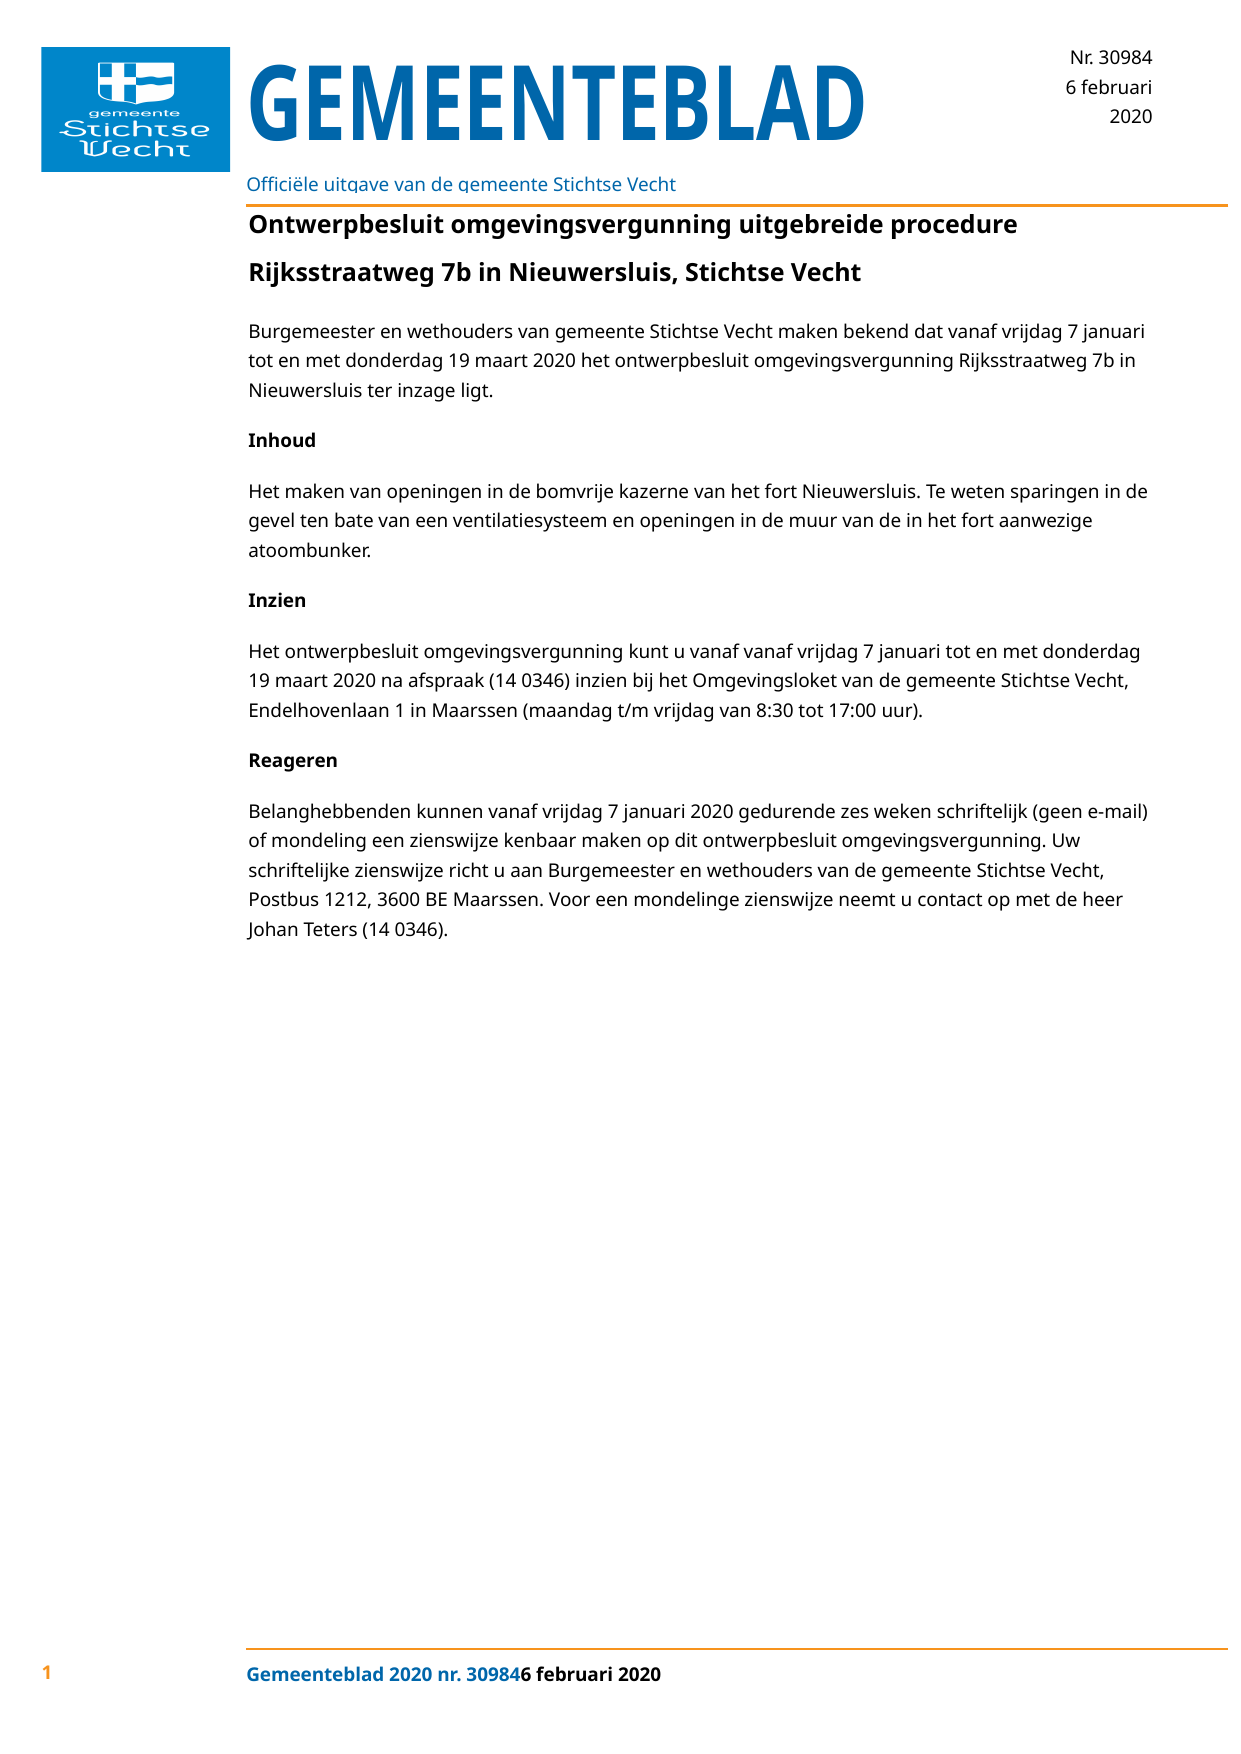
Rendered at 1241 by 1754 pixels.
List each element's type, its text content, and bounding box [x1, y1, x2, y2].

text Ontwerpbesluit omgevingsvergunning uitgebreide procedure Rijksstraatweg 7b in Nieuwersluis, Stichtse Vecht [248, 207, 1152, 288]
text Inzien [248, 587, 1152, 613]
text Burgemeester en wethouders van gemeente Stichtse Vecht maken bekend dat vanaf vrijdag 7 januari tot en met donderdag 19 maart 2020 het ontwerpbesluit omgevingsvergunning Rijksstraatweg 7b in Nieuwersluis ter inzage ligt. [248, 318, 1152, 403]
text Reageren [248, 747, 1152, 773]
text Het ontwerpbesluit omgevingsvergunning kunt u vanaf vanaf vrijdag 7 januari tot en met donderdag 19 maart 2020 na afspraak (14 0346) inzien bij het Omgevingsloket van de gemeente Stichtse Vecht, Endelhovenlaan 1 in Maarssen (maandag t/m vrijdag van 8:30 tot 17:00 uur). [248, 638, 1152, 723]
text Het maken van openingen in de bomvrije kazerne van het fort Nieuwersluis. Te weten sparingen in de gevel ten bate van een ventilatiesysteem en openingen in de muur van de in het fort aanwezige atoombunker. [248, 478, 1152, 563]
text Belanghebbenden kunnen vanaf vrijdag 7 januari 2020 gedurende zes weken schriftelijk (geen e-mail) of mondeling een zienswijze kenbaar maken op dit ontwerpbesluit omgevingsvergunning. Uw schriftelijke zienswijze richt u aan Burgemeester en wethouders van de gemeente Stichtse Vecht, Postbus 1212, 3600 BE Maarssen. Voor een mondelinge zienswijze neemt u contact op met de heer Johan Teters (14 0346). [248, 798, 1152, 942]
text Inhoud [248, 427, 1152, 453]
picture [99, 63, 135, 101]
picture [137, 63, 174, 103]
